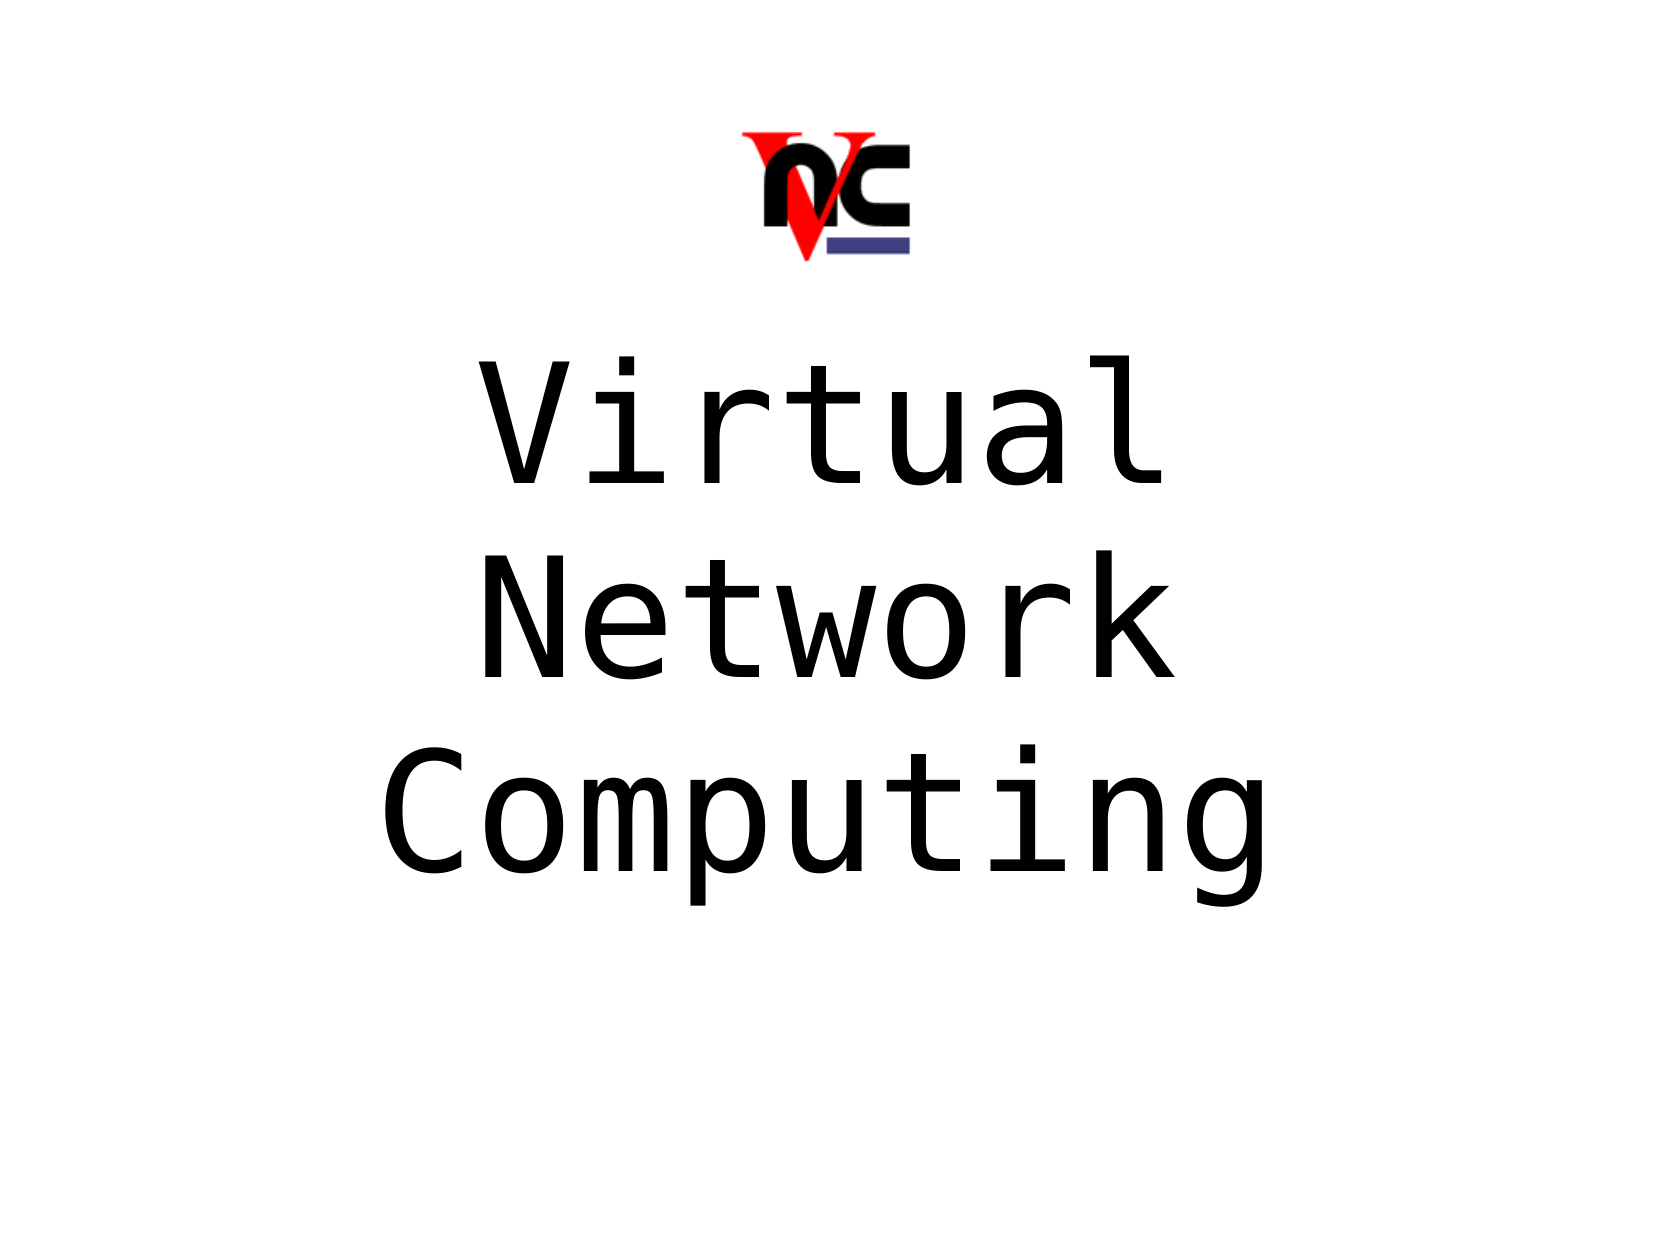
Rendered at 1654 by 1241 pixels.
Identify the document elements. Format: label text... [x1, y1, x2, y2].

picture [733, 112, 921, 277]
title Virtual Network Computing [82, 329, 1571, 912]
